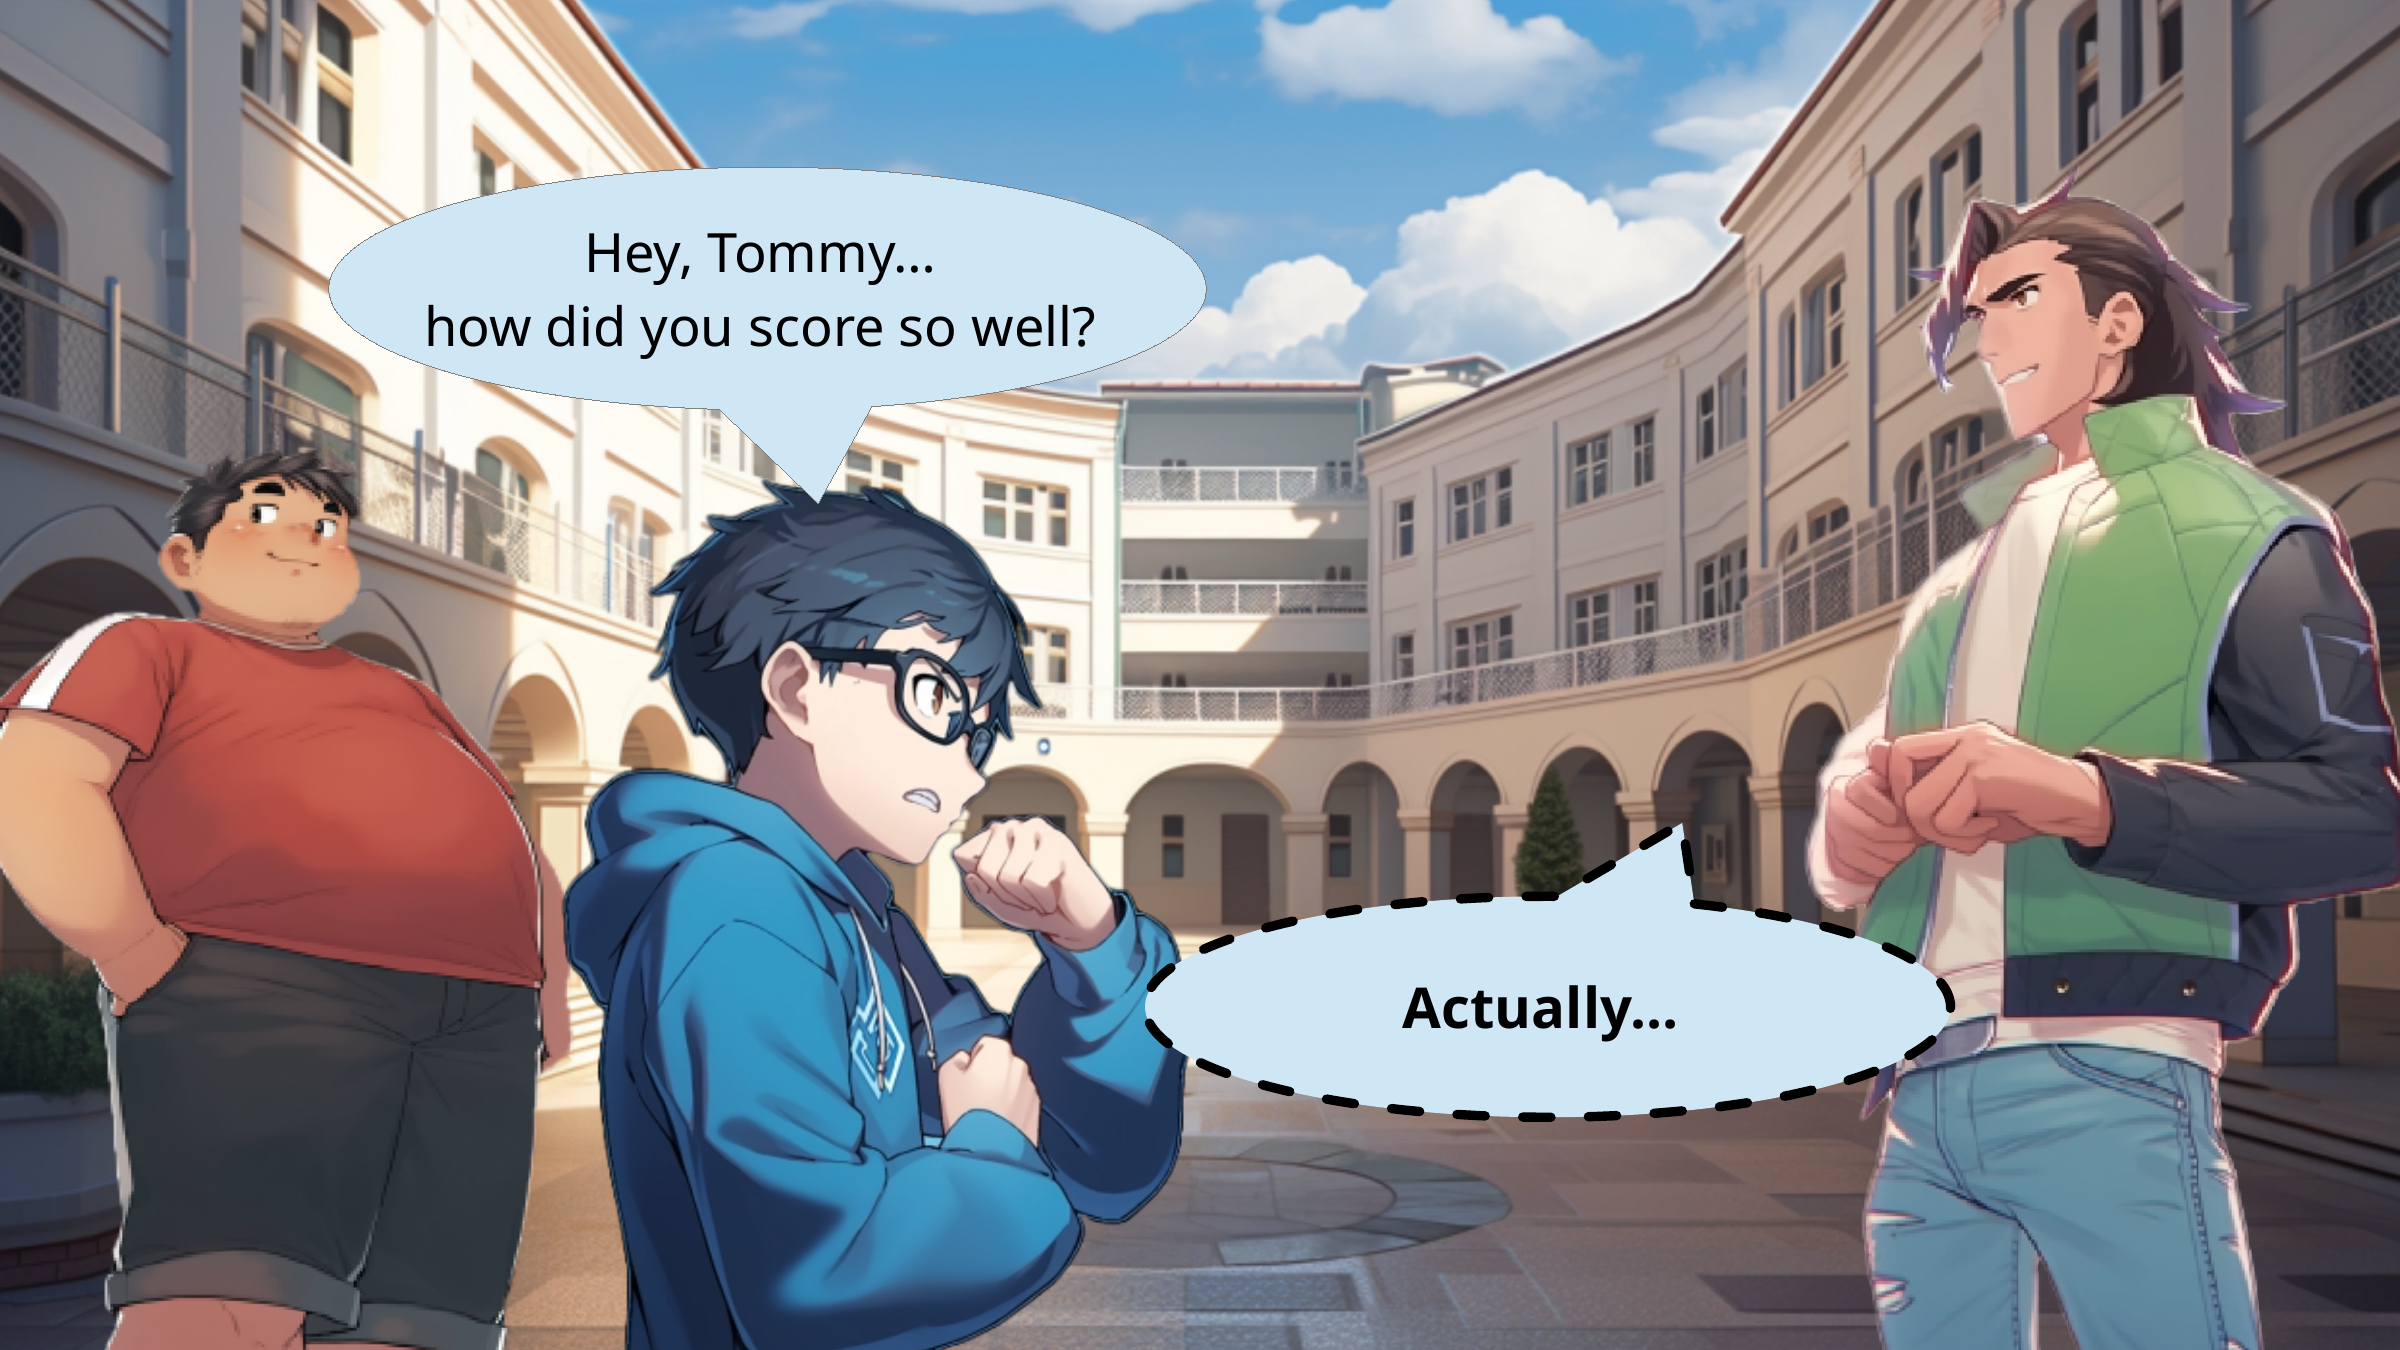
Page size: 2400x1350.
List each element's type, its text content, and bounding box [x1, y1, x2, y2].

picture [0, 0, 2400, 1350]
text_box Actually… [1145, 822, 1951, 1118]
text_box Hey, Tommy… how did you score so well? [328, 167, 1207, 504]
